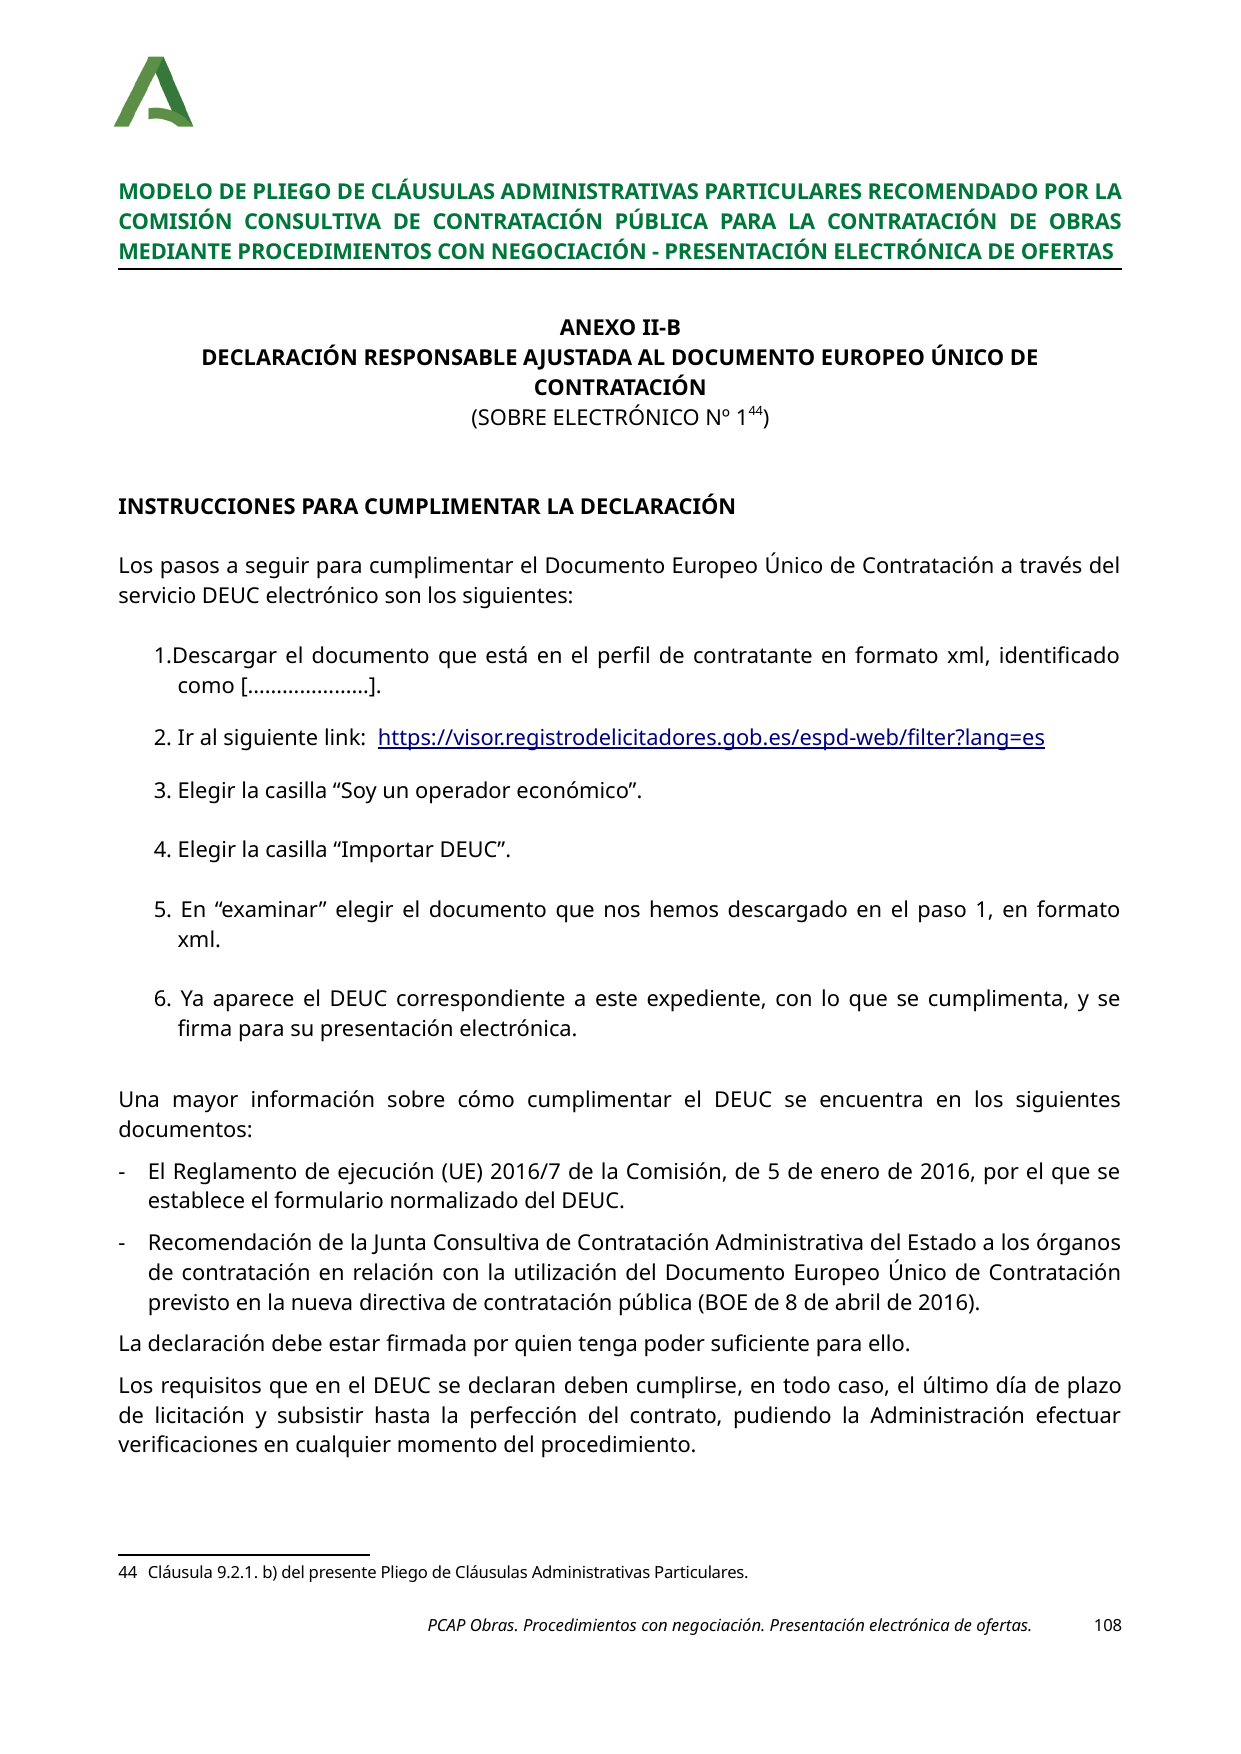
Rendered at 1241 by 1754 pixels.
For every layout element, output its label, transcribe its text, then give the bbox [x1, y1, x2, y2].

text 6. Ya aparece el DEUC correspondiente a este expediente, con lo que se cumplimenta, y se firma para su presentación electrónica. [153, 983, 1122, 1043]
text Una mayor información sobre cómo cumplimentar el DEUC se encuentra en los siguientes documentos: [118, 1084, 1122, 1144]
text 1.Descargar el documento que está en el perfil de contratante en formato xml, identificado como […………………]. [153, 640, 1122, 699]
text - El Reglamento de ejecución (UE) 2016/7 de la Comisión, de 5 de enero de 2016, por el que se establece el formulario normalizado del DEUC. [118, 1156, 1122, 1215]
text 2. Ir al siguiente link: https://visor.registrodelicitadores.gob.es/espd-web/filter?lang=es [153, 722, 1122, 752]
text INSTRUCCIONES PARA CUMPLIMENTAR LA DECLARACIÓN [118, 491, 1122, 521]
text 4. Elegir la casilla “Importar DEUC”. [153, 834, 1122, 864]
text La declaración debe estar firmada por quien tenga poder suficiente para ello. [118, 1328, 1122, 1358]
picture [109, 52, 198, 131]
text 3. Elegir la casilla “Soy un operador económico”. [153, 775, 1122, 804]
text Los requisitos que en el DEUC se declaran deben cumplirse, en todo caso, el último día de plazo de licitación y subsistir hasta la perfección del contrato, pudiendo la Administración efectuar verificaciones en cualquier momento del procedimiento. [118, 1370, 1122, 1459]
text - Recomendación de la Junta Consultiva de Contratación Administrativa del Estado a los órganos de contratación en relación con la utilización del Documento Europeo Único de Contratación previsto en la nueva directiva de contratación pública (BOE de 8 de abril de 2016). [118, 1227, 1122, 1316]
text (SOBRE ELECTRÓNICO Nº 1) [118, 402, 1122, 431]
text 5. En “examinar” elegir el documento que nos hemos descargado en el paso 1, en formato xml. [153, 894, 1122, 953]
text Los pasos a seguir para cumplimentar el Documento Europeo Único de Contratación a través del servicio DEUC electrónico son los siguientes: [118, 551, 1122, 610]
text DECLARACIÓN RESPONSABLE AJUSTADA AL DOCUMENTO EUROPEO ÚNICO DE CONTRATACIÓN [118, 342, 1122, 402]
text MODELO DE PLIEGO DE CLÁUSULAS ADMINISTRATIVAS PARTICULARES RECOMENDADO POR LA COMISIÓN CONSULTIVA DE CONTRATACIÓN PÚBLICA PARA LA CONTRATACIÓN DE OBRAS MEDIANTE PROCEDIMIENTOS CON NEGOCIACIÓN - PRESENTACIÓN ELECTRÓNICA DE OFERTAS [118, 176, 1122, 268]
text Cláusula 9.2.1. b) del presente Pliego de Cláusulas Administrativas Particulares. [118, 1561, 1122, 1584]
text ANEXO II-B [118, 312, 1122, 342]
